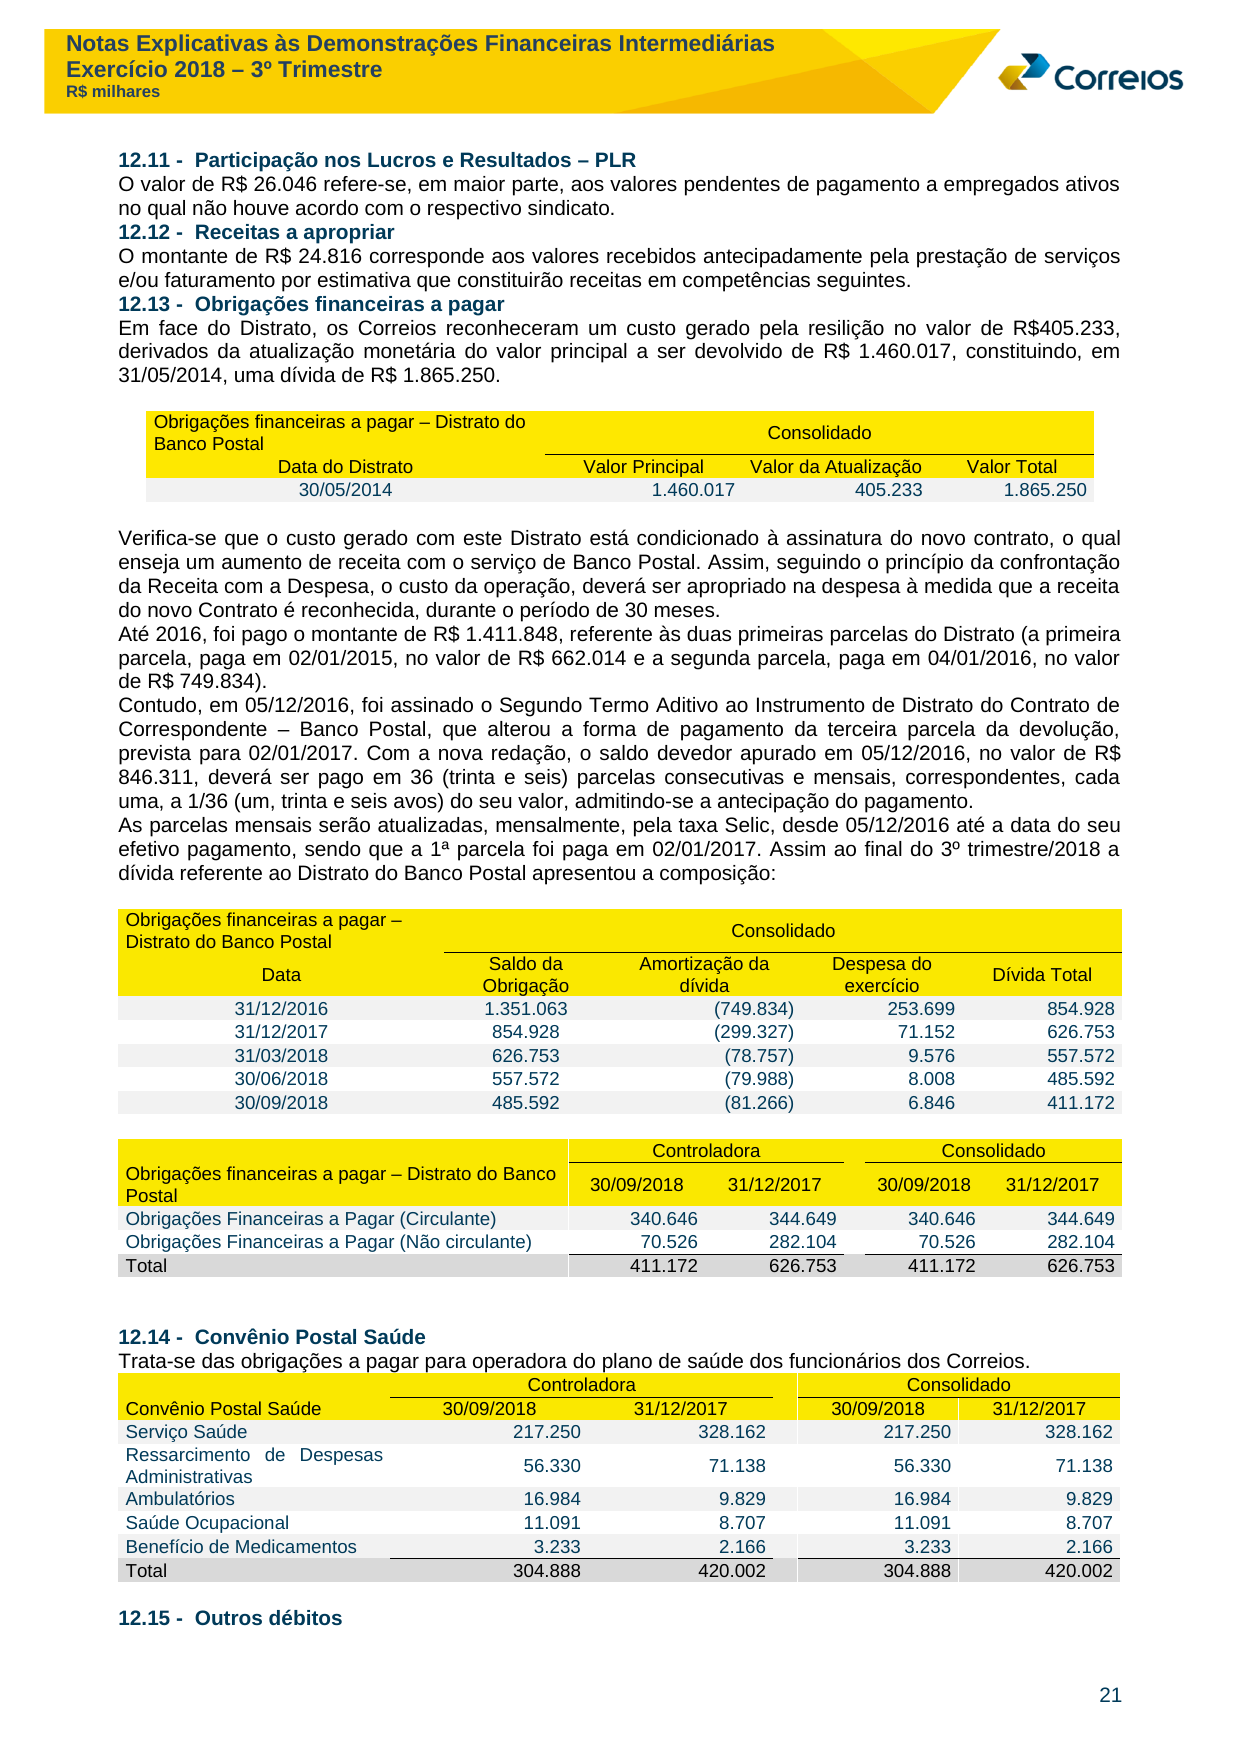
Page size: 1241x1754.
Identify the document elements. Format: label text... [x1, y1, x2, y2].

table_cell [773, 1487, 797, 1511]
table_cell 1.865.250 [930, 478, 1094, 502]
text Contudo, em 05/12/2016, foi assinado o Segundo Termo Aditivo ao Instrumento de Distrato do Contrato de Correspondente – Banco Postal, que alterou a forma de pagamento da terceira parcela da devolução, prevista para 02/01/2017. Com a nova redação, o saldo devedor apurado em 05/12/2016, no valor de R$ 846.311, deverá ser pago em 36 (trinta e seis) parcelas consecutivas e mensais, correspondentes, cada uma, a 1/36 (um, trinta e seis avos) do seu valor, admitindo-se a antecipação do pagamento. [118, 693, 1122, 813]
table_cell 30/05/2014 [146, 478, 545, 502]
table_header Obrigações financeiras a pagar – Distrato do Banco Postal [146, 411, 545, 454]
table_cell 30/09/2018 [798, 1398, 958, 1420]
table_cell 9.829 [959, 1487, 1120, 1511]
picture [346, 1212, 353, 1218]
table_cell Valor Total [930, 455, 1094, 478]
table_cell Dívida Total [962, 953, 1122, 996]
picture [1083, 1459, 1087, 1470]
table_cell 11.091 [390, 1511, 588, 1534]
table_cell 626.753 [962, 1020, 1122, 1043]
table_cell Despesa do exercício [801, 953, 962, 996]
table_header [773, 1373, 797, 1397]
table_cell 854.928 [962, 996, 1122, 1020]
table_cell 9.576 [801, 1044, 962, 1067]
picture [309, 1096, 313, 1107]
table_cell 11.091 [798, 1511, 958, 1534]
table_cell (299.327) [607, 1020, 801, 1043]
table_header [118, 1373, 390, 1397]
table_cell 8.707 [959, 1511, 1120, 1534]
picture [309, 1002, 313, 1013]
table_cell [773, 1558, 797, 1582]
picture [525, 1425, 529, 1436]
text Trata-se das obrigações a pagar para operadora do plano de saúde dos funcionários dos Correios. [118, 1349, 1122, 1373]
table_cell 282.104 [983, 1230, 1122, 1253]
table_cell 9.829 [588, 1487, 773, 1511]
table_cell 340.646 [865, 1206, 983, 1230]
picture [309, 1049, 313, 1060]
table_cell Valor Principal [545, 455, 742, 478]
table_cell Obrigações Financeiras a Pagar (Circulante) [118, 1206, 568, 1230]
table_cell 1.460.017 [545, 478, 742, 502]
table_cell 8.008 [801, 1067, 962, 1091]
table_cell 626.753 [983, 1255, 1122, 1277]
text O valor de R$ 26.046 refere-se, em maior parte, aos valores pendentes de pagamento a empregados ativos no qual não houve acordo com o respectivo sindicato. [118, 172, 1122, 219]
table_header Consolidado [798, 1373, 1120, 1397]
picture [1083, 1425, 1087, 1436]
table_cell 2.166 [588, 1534, 773, 1558]
table_cell 328.162 [959, 1420, 1120, 1444]
text Verifica-se que o custo gerado com este Distrato está condicionado à assinatura do novo contrato, o qual enseja um aumento de receita com o serviço de Banco Postal. Assim, seguindo o princípio da confrontação da Receita com a Despesa, o custo da operação, deverá ser apropriado na despesa à medida que a receita do novo Contrato é reconhecida, durante o período de 30 meses. [118, 526, 1122, 621]
text Em face do Distrato, os Correios reconheceram um custo gerado pela resilição no valor de R$405.233, derivados da atualização monetária do valor principal a ser devolvido de R$ 1.460.017, constituindo, em 31/05/2014, uma dívida de R$ 1.865.250. [118, 315, 1122, 387]
table_cell 30/06/2018 [118, 1067, 444, 1091]
picture [262, 1002, 266, 1013]
table_cell 344.649 [705, 1206, 844, 1230]
table_cell 30/09/2018 [569, 1163, 705, 1206]
table_cell [844, 1206, 865, 1230]
subtitle Outros débitos [118, 1606, 1122, 1629]
table_cell 30/09/2018 [390, 1398, 588, 1420]
table_cell 16.984 [390, 1487, 588, 1511]
text As parcelas mensais serão atualizadas, mensalmente, pela taxa Selic, desde 05/12/2016 até a data do seu efetivo pagamento, sendo que a 1ª parcela foi paga em 02/01/2017. Assim ao final do 3º trimestre/2018 a dívida referente ao Distrato do Banco Postal apresentou a composição: [118, 813, 1122, 885]
picture [309, 1072, 313, 1083]
table_cell (81.266) [607, 1091, 801, 1114]
table_cell Saldo da Obrigação [444, 953, 607, 996]
table_header Obrigações financeiras a pagar – Distrato do Banco Postal [118, 909, 444, 952]
table_cell 3.233 [798, 1534, 958, 1558]
table_cell Benefício de Medicamentos [118, 1534, 390, 1558]
table_cell Total [118, 1558, 390, 1582]
table_cell 8.707 [588, 1511, 773, 1534]
table_cell 253.699 [801, 996, 962, 1020]
picture [525, 1516, 529, 1527]
table_cell 217.250 [390, 1420, 588, 1444]
subtitle Convênio Postal Saúde [118, 1325, 1122, 1349]
table_header Consolidado [865, 1139, 1122, 1162]
table_cell [773, 1397, 797, 1420]
picture [807, 1235, 811, 1246]
table_cell [844, 1230, 865, 1253]
table_cell 626.753 [705, 1255, 844, 1277]
table_cell 328.162 [588, 1420, 773, 1444]
table_cell 557.572 [444, 1067, 607, 1091]
table_cell 56.330 [798, 1444, 958, 1487]
table_cell Total [118, 1254, 568, 1277]
picture [1059, 1096, 1063, 1107]
table_cell 30/09/2018 [118, 1091, 444, 1114]
table_cell Data do Distrato [146, 454, 545, 478]
table_cell [773, 1420, 797, 1444]
table_cell 30/09/2018 [865, 1163, 983, 1206]
table_header Controladora [569, 1139, 844, 1162]
table_cell 344.649 [983, 1206, 1122, 1230]
table_cell [844, 1162, 865, 1206]
table_cell 70.526 [865, 1230, 983, 1253]
table_header Consolidado [444, 909, 1122, 952]
table_header Controladora [390, 1373, 773, 1397]
table_header Consolidado [545, 411, 1094, 454]
table_cell 405.233 [742, 478, 930, 502]
table_cell 70.526 [569, 1230, 705, 1253]
picture [373, 483, 377, 494]
table_cell 304.888 [798, 1559, 958, 1582]
table_cell 1.351.063 [444, 996, 607, 1020]
table_cell 31/03/2018 [118, 1044, 444, 1067]
table_cell 217.250 [798, 1420, 958, 1444]
table_cell [773, 1511, 797, 1534]
table_cell Serviço Saúde [118, 1420, 390, 1444]
table_cell 626.753 [444, 1044, 607, 1067]
table_cell 71.138 [959, 1444, 1120, 1487]
picture [44, 29, 1210, 114]
picture [525, 1492, 529, 1503]
table_cell Ambulatórios [118, 1487, 390, 1511]
subtitle Obrigações financeiras a pagar [118, 291, 1122, 315]
subtitle Receitas a apropriar [118, 219, 1122, 243]
table_cell 411.172 [569, 1255, 705, 1277]
table_cell 2.166 [959, 1534, 1120, 1558]
table_cell Obrigações financeiras a pagar – Distrato do Banco Postal [118, 1162, 568, 1206]
table_cell 31/12/2017 [588, 1398, 773, 1420]
table_cell [773, 1444, 797, 1487]
table_header [118, 1139, 568, 1162]
table_cell Convênio Postal Saúde [118, 1397, 390, 1420]
table_cell 557.572 [962, 1044, 1122, 1067]
table_cell Obrigações Financeiras a Pagar (Não circulante) [118, 1230, 568, 1253]
table_cell Valor da Atualização [742, 455, 930, 478]
picture [228, 1212, 237, 1225]
picture [1083, 1540, 1087, 1551]
picture [572, 1516, 576, 1527]
table_cell [773, 1534, 797, 1558]
table_cell 31/12/2017 [959, 1398, 1120, 1420]
table_cell 420.002 [588, 1559, 773, 1582]
table_cell 71.138 [588, 1444, 773, 1487]
table_cell 340.646 [569, 1206, 705, 1230]
table_cell [844, 1254, 865, 1277]
table_cell 56.330 [390, 1444, 588, 1487]
table_cell 31/12/2017 [118, 1020, 444, 1043]
picture [228, 1235, 237, 1248]
table_cell 31/12/2017 [705, 1163, 844, 1206]
picture [346, 1235, 353, 1241]
table_cell 16.984 [798, 1487, 958, 1511]
table_cell 485.592 [444, 1091, 607, 1114]
picture [309, 1025, 313, 1036]
table_cell Amortização da dívida [607, 953, 801, 996]
table_cell 31/12/2016 [118, 996, 444, 1020]
table_cell 854.928 [444, 1020, 607, 1043]
table_cell Data [118, 952, 444, 996]
table_cell (78.757) [607, 1044, 801, 1067]
table_cell (79.988) [607, 1067, 801, 1091]
table_cell 485.592 [962, 1067, 1122, 1091]
picture [262, 1025, 266, 1036]
table_cell 3.233 [390, 1534, 588, 1558]
picture [301, 1448, 307, 1459]
table_cell 411.172 [962, 1091, 1122, 1114]
table_cell 411.172 [865, 1255, 983, 1277]
picture [127, 1448, 134, 1461]
table_cell Ressarcimento de Despesas Administrativas [118, 1444, 390, 1487]
table_cell 304.888 [390, 1559, 588, 1582]
table_cell (749.834) [607, 996, 801, 1020]
table_cell Saúde Ocupacional [118, 1511, 390, 1534]
text O montante de R$ 24.816 corresponde aos valores recebidos antecipadamente pela prestação de serviços e/ou faturamento por estimativa que constituirão receitas em competências seguintes. [118, 243, 1122, 291]
table_cell 420.002 [959, 1559, 1120, 1582]
table_cell 282.104 [705, 1230, 844, 1253]
table_cell 31/12/2017 [983, 1163, 1122, 1206]
table_cell 71.152 [801, 1020, 962, 1043]
table_cell 6.846 [801, 1091, 962, 1114]
subtitle Participação nos Lucros e Resultados – PLR [118, 148, 1122, 172]
text Até 2016, foi pago o montante de R$ 1.411.848, referente às duas primeiras parcelas do Distrato (a primeira parcela, paga em 02/01/2015, no valor de R$ 662.014 e a segunda parcela, paga em 04/01/2016, no valor de R$ 749.834). [118, 621, 1122, 693]
table_header [844, 1139, 865, 1162]
